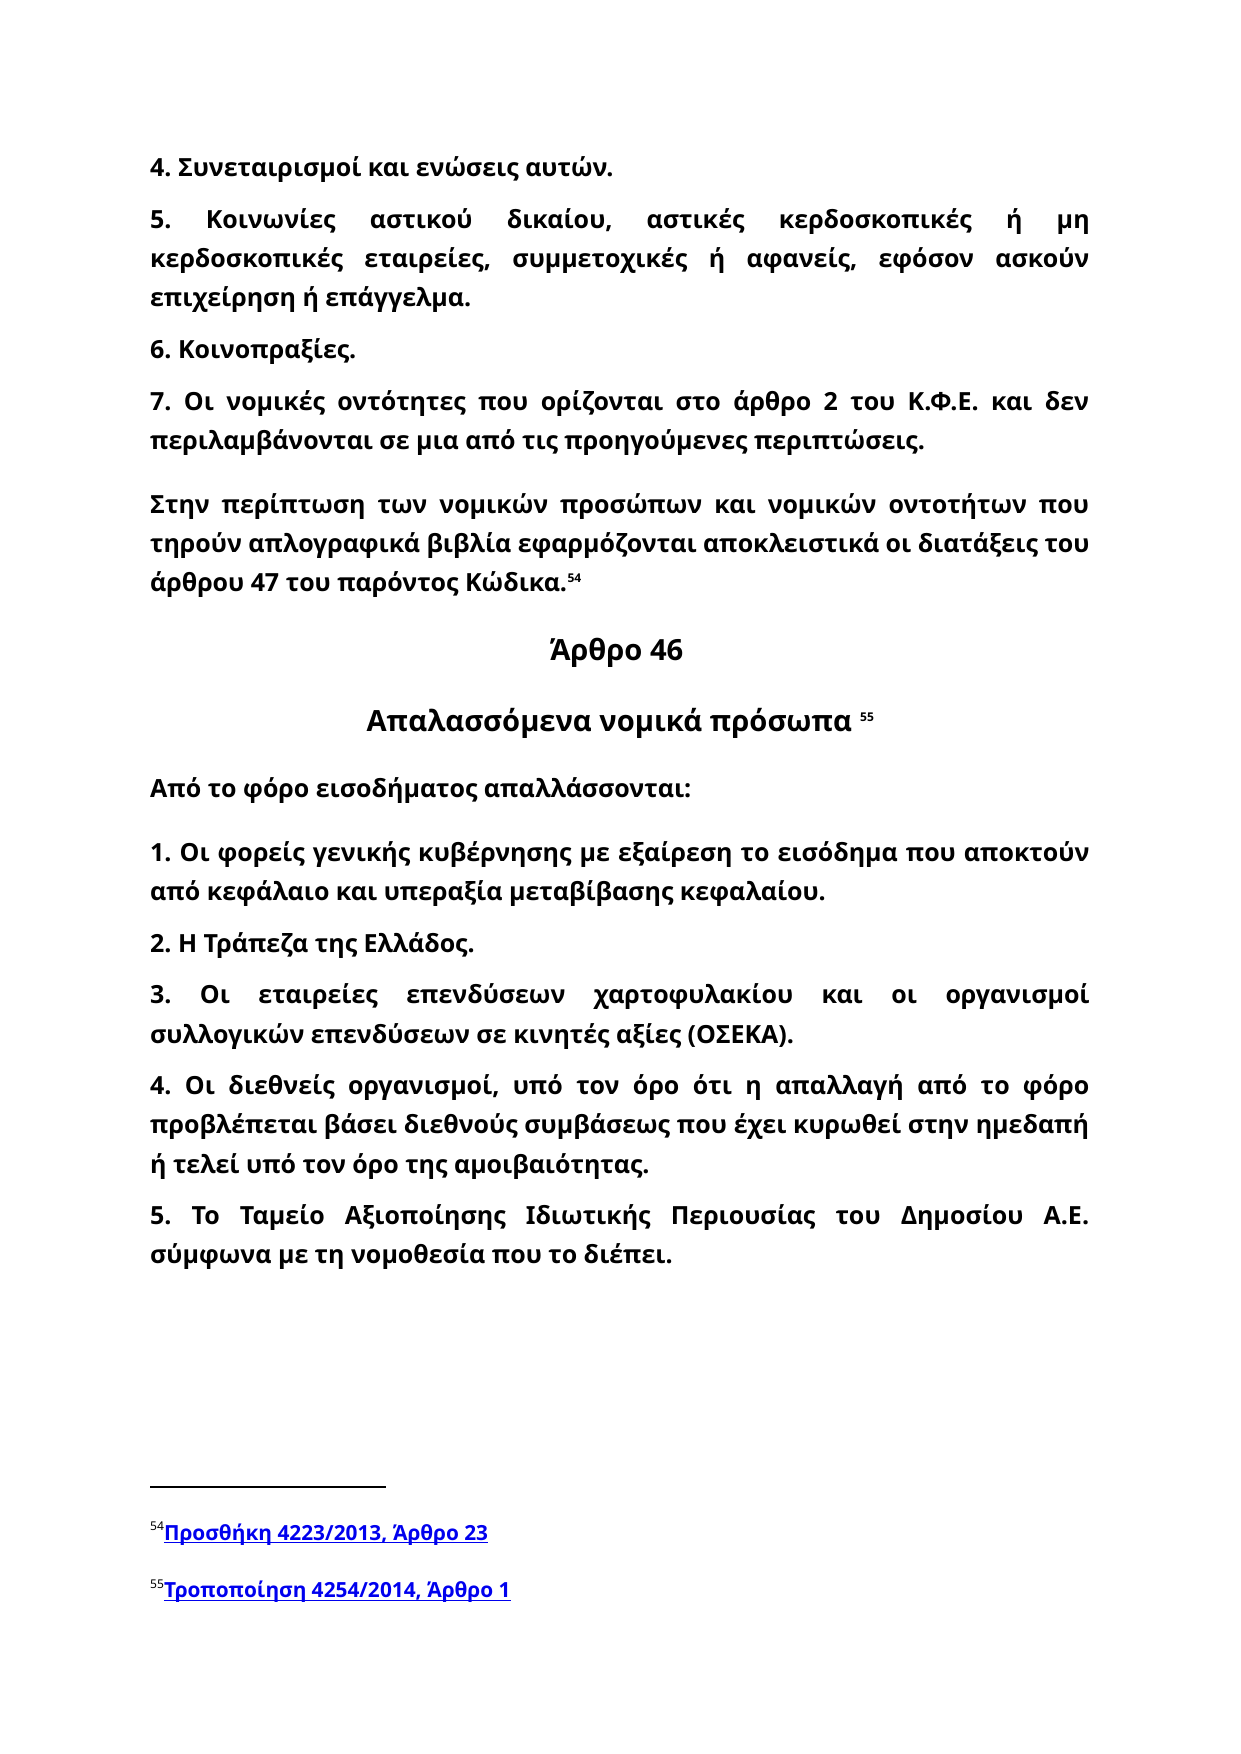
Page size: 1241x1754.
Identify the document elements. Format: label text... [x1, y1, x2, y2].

text 7. Οι νομικές οντότητες που ορίζονται στο άρθρο 2 του Κ.Φ.Ε. και δεν περιλαμβάνονται σε μια από τις προηγούμενες περιπτώσεις. [150, 383, 1090, 457]
text 5. Κοινωνίες αστικού δικαίου, αστικές κερδοσκοπικές ή μη κερδοσκοπικές εταιρείες, συμμετοχικές ή αφανείς, εφόσον ασκούν επιχείρηση ή επάγγελμα. [150, 202, 1090, 314]
text 1. Οι φορείς γενικής κυβέρνησης με εξαίρεση το εισόδημα που αποκτούν από κεφάλαιο και υπεραξία μεταβίβασης κεφαλαίου. [150, 834, 1090, 908]
subtitle Απαλασσόμενα νομικά πρόσωπα [150, 700, 1090, 739]
subtitle Άρθρο 46 [150, 629, 1090, 669]
text 6. Κοινοπραξίες. [150, 332, 1090, 366]
text 5. Το Ταμείο Αξιοποίησης Ιδιωτικής Περιουσίας του Δημοσίου Α.Ε. σύμφωνα με τη νομοθεσία που το διέπει. [150, 1198, 1090, 1271]
text Τροποποίηση 4254/2014, Άρθρο 1 [150, 1576, 1090, 1604]
text 3. Οι εταιρείες επενδύσεων χαρτοφυλακίου και οι οργανισμοί συλλογικών επενδύσεων σε κινητές αξίες (ΟΣΕΚΑ). [150, 977, 1090, 1050]
text Στην περίπτωση των νομικών προσώπων και νομικών οντοτήτων που τηρούν απλογραφικά βιβλία εφαρμόζονται αποκλειστικά οι διατάξεις του άρθρου 47 του παρόντος Κώδικα. [150, 487, 1090, 599]
text 4. Συνεταιρισμοί και ενώσεις αυτών. [150, 150, 1090, 184]
text 4. Οι διεθνείς οργανισμοί, υπό τον όρο ότι η απαλλαγή από το φόρο προβλέπεται βάσει διεθνούς συμβάσεως που έχει κυρωθεί στην ημεδαπή ή τελεί υπό τον όρο της αμοιβαιότητας. [150, 1068, 1090, 1180]
text Προσθήκη 4223/2013, Άρθρο 23 [150, 1518, 1090, 1546]
text Από το φόρο εισοδήματος απαλλάσσονται: [150, 770, 1090, 804]
text 2. Η Τράπεζα της Ελλάδος. [150, 925, 1090, 959]
